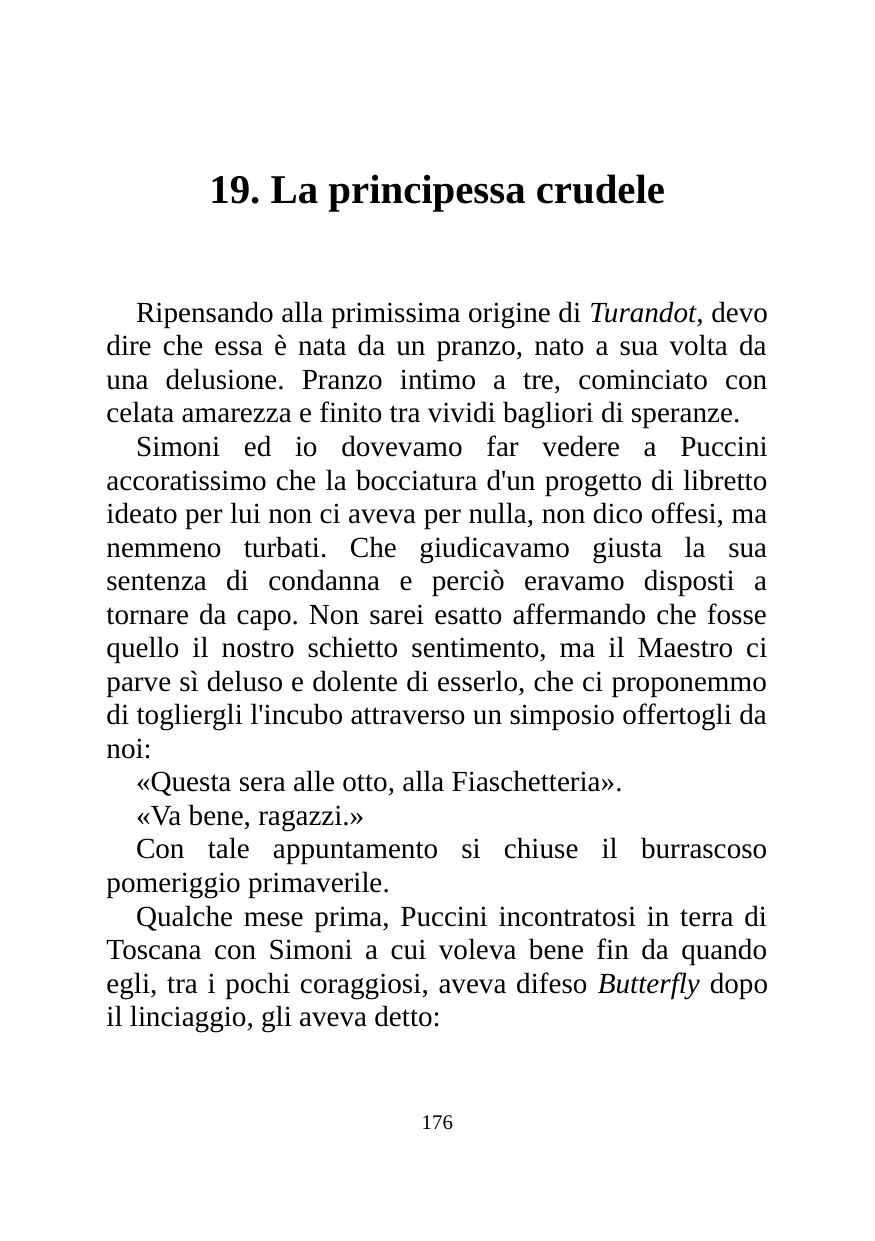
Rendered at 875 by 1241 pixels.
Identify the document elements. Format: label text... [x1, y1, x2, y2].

text «Va bene, ragazzi.» [106, 798, 768, 832]
subtitle 19. La principessa crudele [106, 165, 768, 212]
text Simoni ed io dovevamo far vedere a Puccini accoratissimo che la bocciatura d'un progetto di libretto ideato per lui non ci aveva per nulla, non dico offesi, ma nemmeno turbati. Che giudicavamo giusta la sua sentenza di condanna e perciò eravamo disposti a tornare da capo. Non sarei esatto affermando che fosse quello il nostro schietto sentimento, ma il Maestro ci parve sì deluso e dolente di esserlo, che ci proponemmo di togliergli l'incubo attraverso un simposio offertogli da noi: [106, 429, 768, 764]
text «Questa sera alle otto, alla Fiaschetteria». [106, 764, 768, 798]
text Qualche mese prima, Puccini incontratosi in terra di Toscana con Simoni a cui voleva bene fin da quando egli, tra i pochi coraggiosi, aveva difeso Butterfly dopo il linciaggio, gli aveva detto: [106, 899, 768, 1033]
text Con tale appuntamento si chiuse il burrascoso pomeriggio primaverile. [106, 832, 768, 899]
text Ripensando alla primissima origine di Turandot, devo dire che essa è nata da un pranzo, nato a sua volta da una delusione. Pranzo intimo a tre, cominciato con celata amarezza e finito tra vividi bagliori di speranze. [106, 295, 768, 429]
